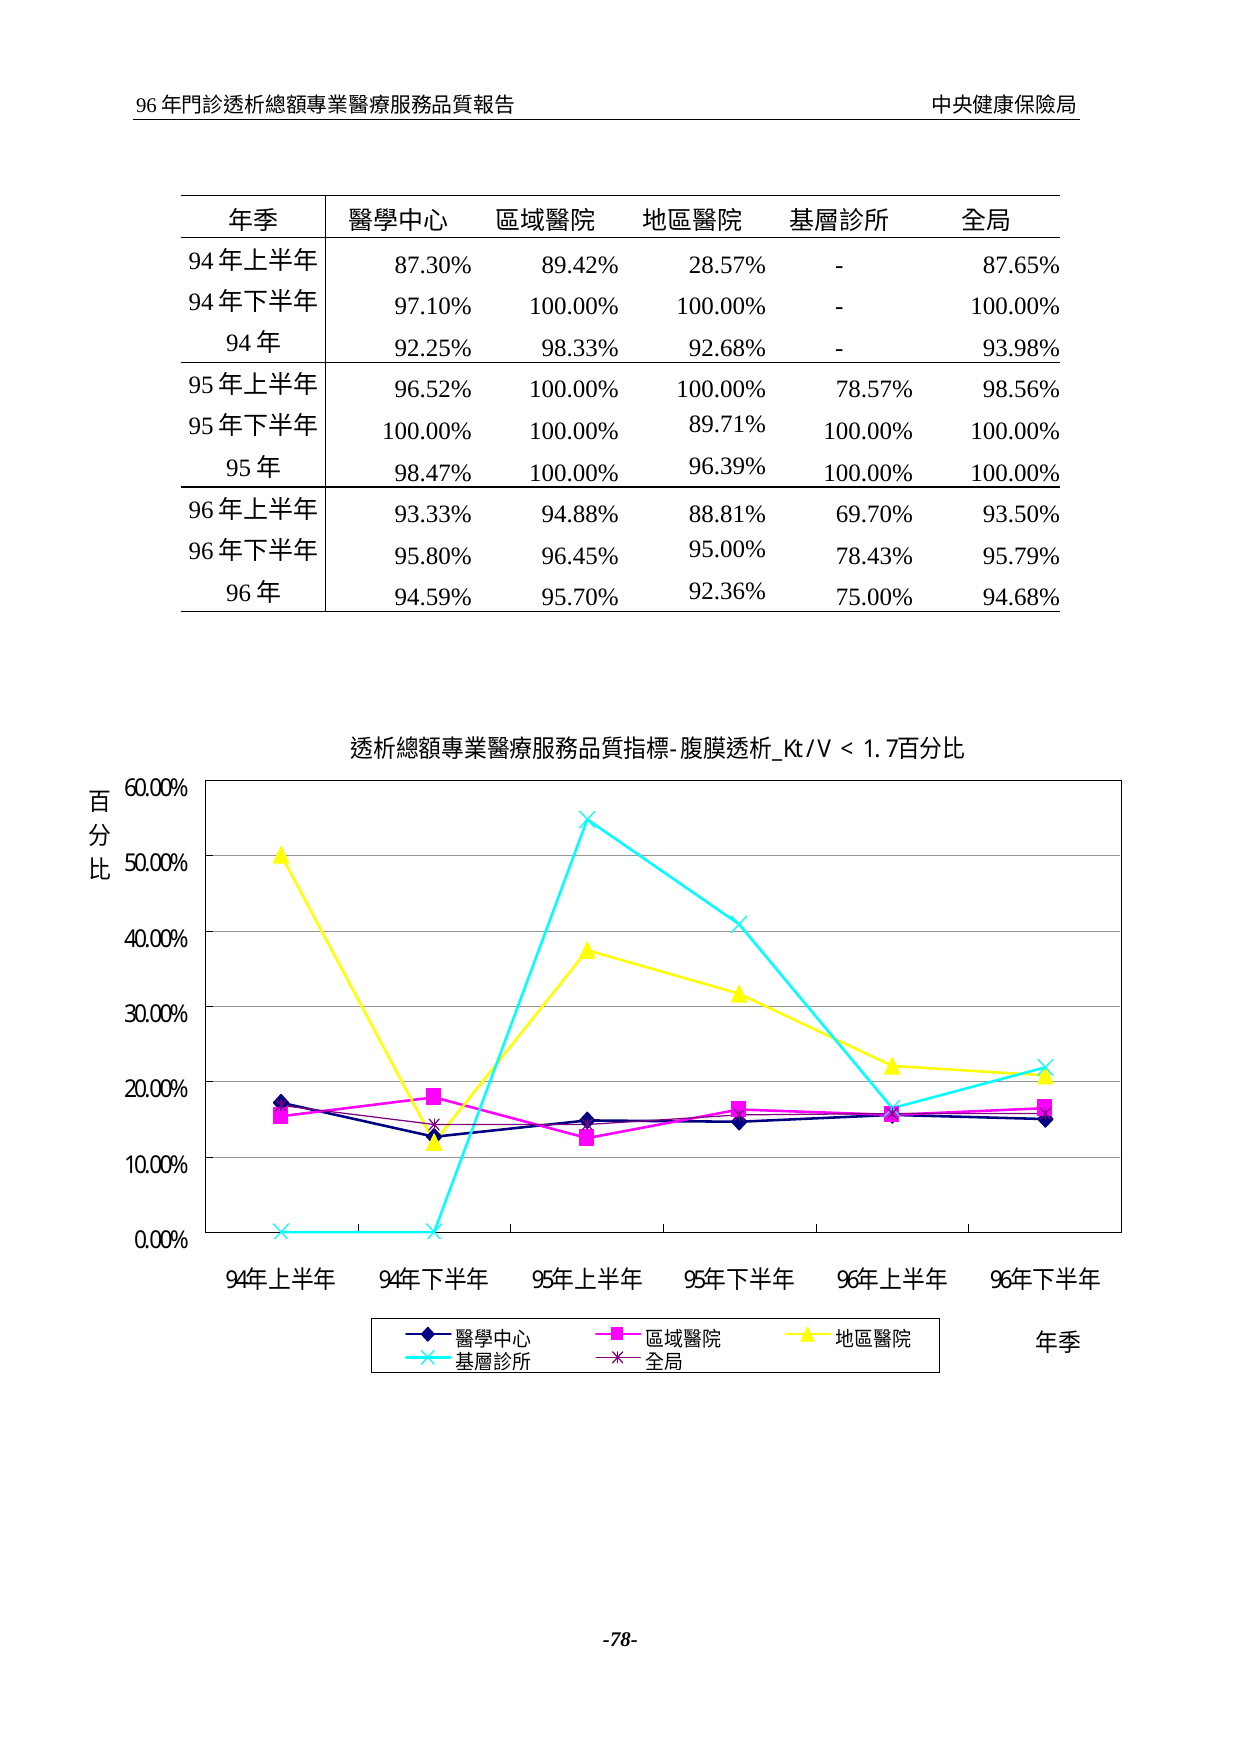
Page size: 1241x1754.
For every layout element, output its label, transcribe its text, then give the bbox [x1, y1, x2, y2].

table_cell 88.81% [618, 488, 765, 528]
table_cell 96年 [181, 570, 325, 611]
table_cell 95.70% [471, 570, 618, 611]
table_cell 94.88% [471, 488, 618, 528]
table_cell 96.45% [471, 528, 618, 569]
table_cell 87.30% [326, 238, 471, 278]
table_cell 69.70% [765, 488, 912, 528]
table_cell 78.43% [765, 528, 912, 569]
table_cell 96年上半年 [181, 488, 325, 528]
table_cell 75.00% [765, 570, 912, 611]
table_cell 94年上半年 [181, 238, 325, 278]
table_header 醫學中心 [326, 196, 471, 237]
table_cell 78.57% [765, 363, 912, 403]
table_cell 94年 [181, 320, 325, 362]
table_cell - [765, 279, 912, 320]
table_cell 92.36% [618, 570, 765, 611]
table_cell 100.00% [913, 445, 1060, 486]
table_cell 87.65% [913, 238, 1060, 278]
table_cell 89.42% [471, 238, 618, 278]
table_cell 89.71% [618, 403, 765, 445]
table_cell 95.79% [913, 528, 1060, 569]
table_cell 93.98% [913, 320, 1060, 362]
table_cell 94.68% [913, 570, 1060, 611]
table_cell 100.00% [765, 445, 912, 486]
table_header 基層診所 [765, 196, 912, 237]
table_cell 100.00% [618, 279, 765, 320]
table_cell 96.52% [326, 363, 471, 403]
table_cell 94.59% [326, 570, 471, 611]
table_cell 100.00% [471, 279, 618, 320]
table_cell 100.00% [471, 363, 618, 403]
table_header 年季 [181, 196, 325, 237]
table_cell 96年下半年 [181, 528, 325, 569]
table_cell 28.57% [618, 238, 765, 278]
table_cell 100.00% [913, 279, 1060, 320]
table_cell - [765, 320, 912, 362]
table_header 區域醫院 [471, 196, 618, 237]
table_cell 95.00% [618, 528, 765, 569]
table_cell 92.25% [326, 320, 471, 362]
table_cell 97.10% [326, 279, 471, 320]
table_cell 95.80% [326, 528, 471, 569]
table_cell 100.00% [471, 445, 618, 486]
table_cell 93.33% [326, 488, 471, 528]
table_cell 95年 [181, 445, 325, 486]
table_cell 96.39% [618, 445, 765, 486]
table_cell 95年下半年 [181, 403, 325, 445]
table_cell 100.00% [765, 403, 912, 445]
table_cell 95年上半年 [181, 363, 325, 403]
table_cell 100.00% [618, 363, 765, 403]
table_header 全局 [913, 196, 1060, 237]
table_cell 92.68% [618, 320, 765, 362]
table_cell 98.56% [913, 363, 1060, 403]
table_cell 98.47% [326, 445, 471, 486]
table_cell 94年下半年 [181, 279, 325, 320]
table_cell 100.00% [913, 403, 1060, 445]
table_cell 100.00% [326, 403, 471, 445]
table_header 地區醫院 [618, 196, 765, 237]
table_cell - [765, 238, 912, 278]
table_cell 98.33% [471, 320, 618, 362]
table_cell 93.50% [913, 488, 1060, 528]
table_cell 100.00% [471, 403, 618, 445]
